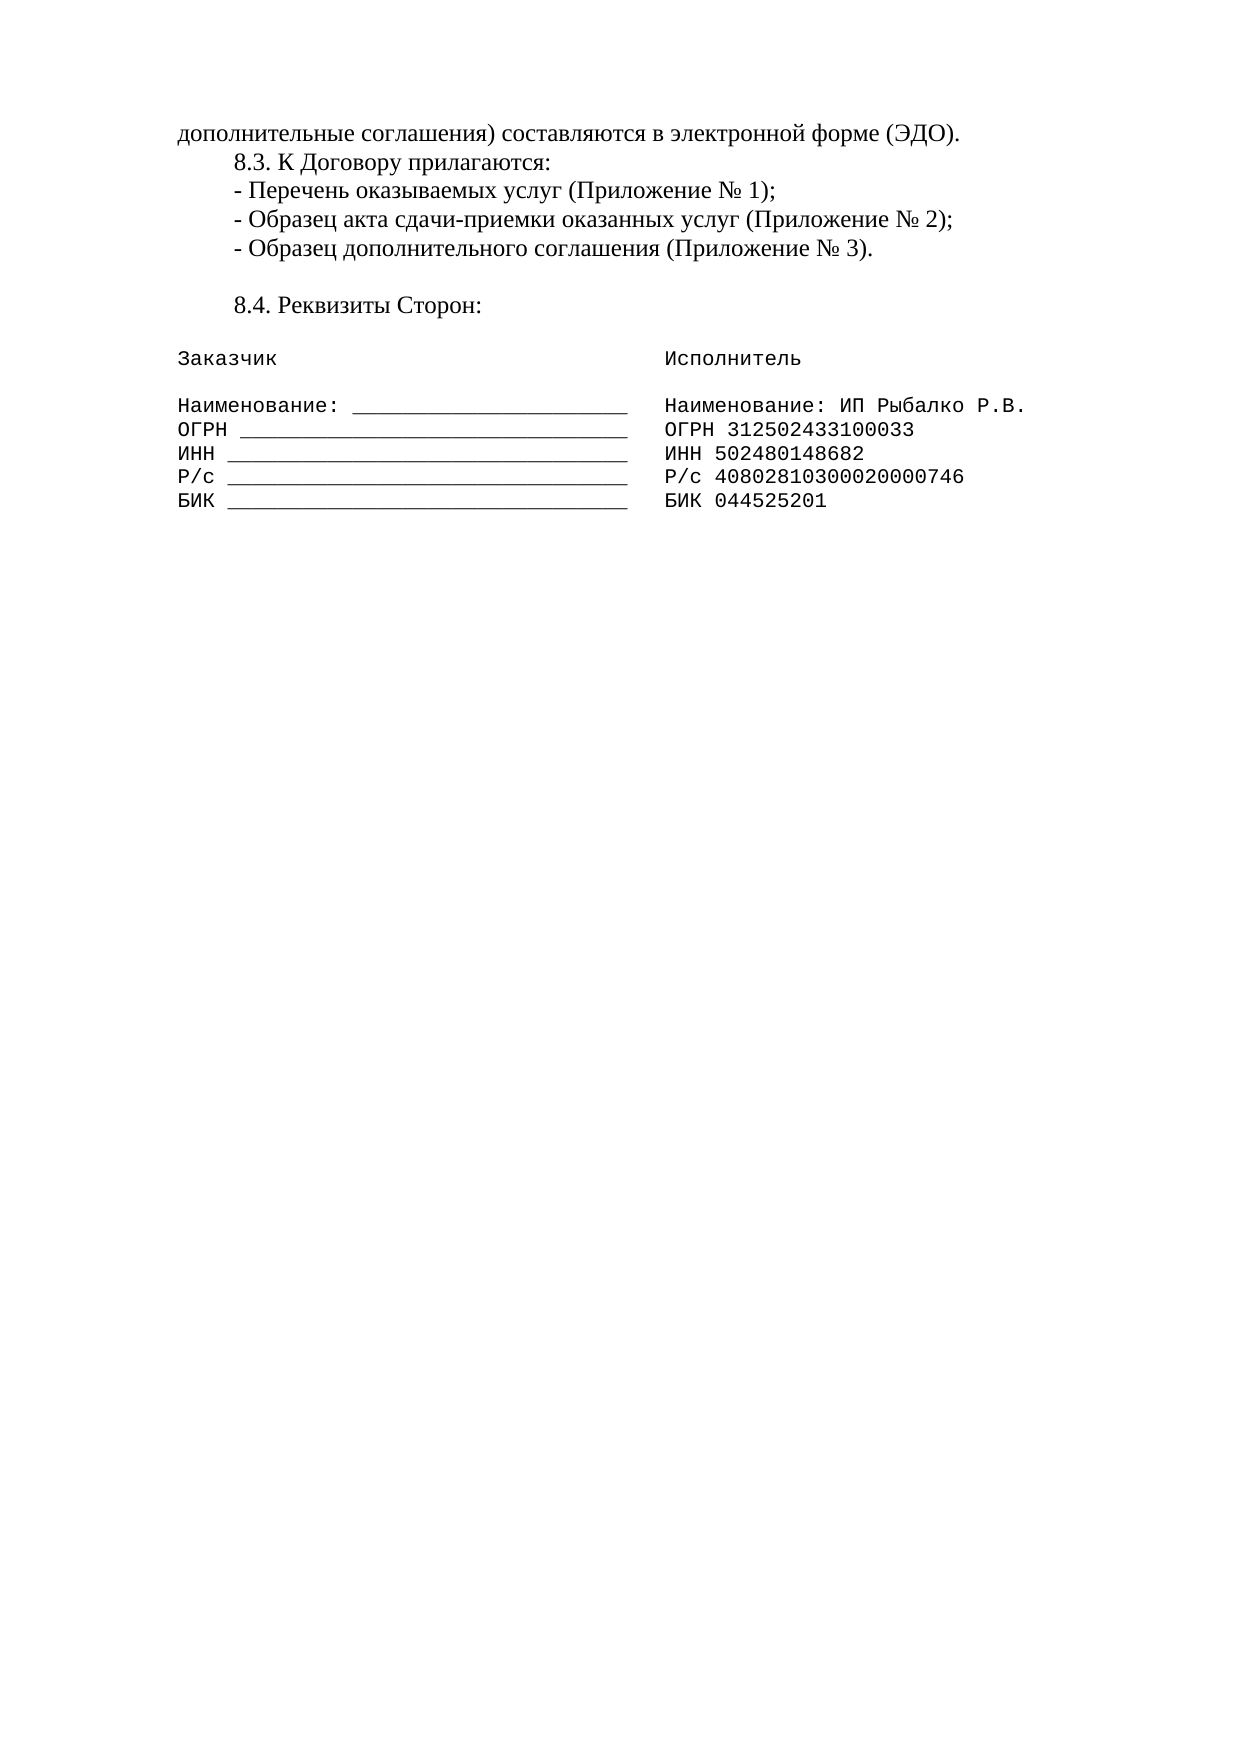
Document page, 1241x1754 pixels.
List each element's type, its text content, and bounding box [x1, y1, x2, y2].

table_header Исполнитель Наименование: ИП Рыбалко Р.В. ОГРН 312502433100033 ИНН 502480148682 Р/с 40802810300020000746 БИК 044525201 [664, 348, 1152, 514]
text 8.3. К Договору прилагаются: [177, 147, 1152, 176]
text 8.4. Реквизиты Сторон: [177, 291, 1152, 319]
text дополнительные соглашения) составляются в электронной форме (ЭДО). [177, 118, 1152, 147]
table_header Заказчик Наименование: ______________________ ОГРН _______________________________ ИНН ________________________________ Р/с ________________________________ БИК ________________________________ [177, 348, 664, 514]
text - Перечень оказываемых услуг (Приложение № 1); [177, 176, 1152, 204]
text - Образец акта сдачи-приемки оказанных услуг (Приложение № 2); [177, 204, 1152, 233]
text - Образец дополнительного соглашения (Приложение № 3). [177, 233, 1152, 262]
